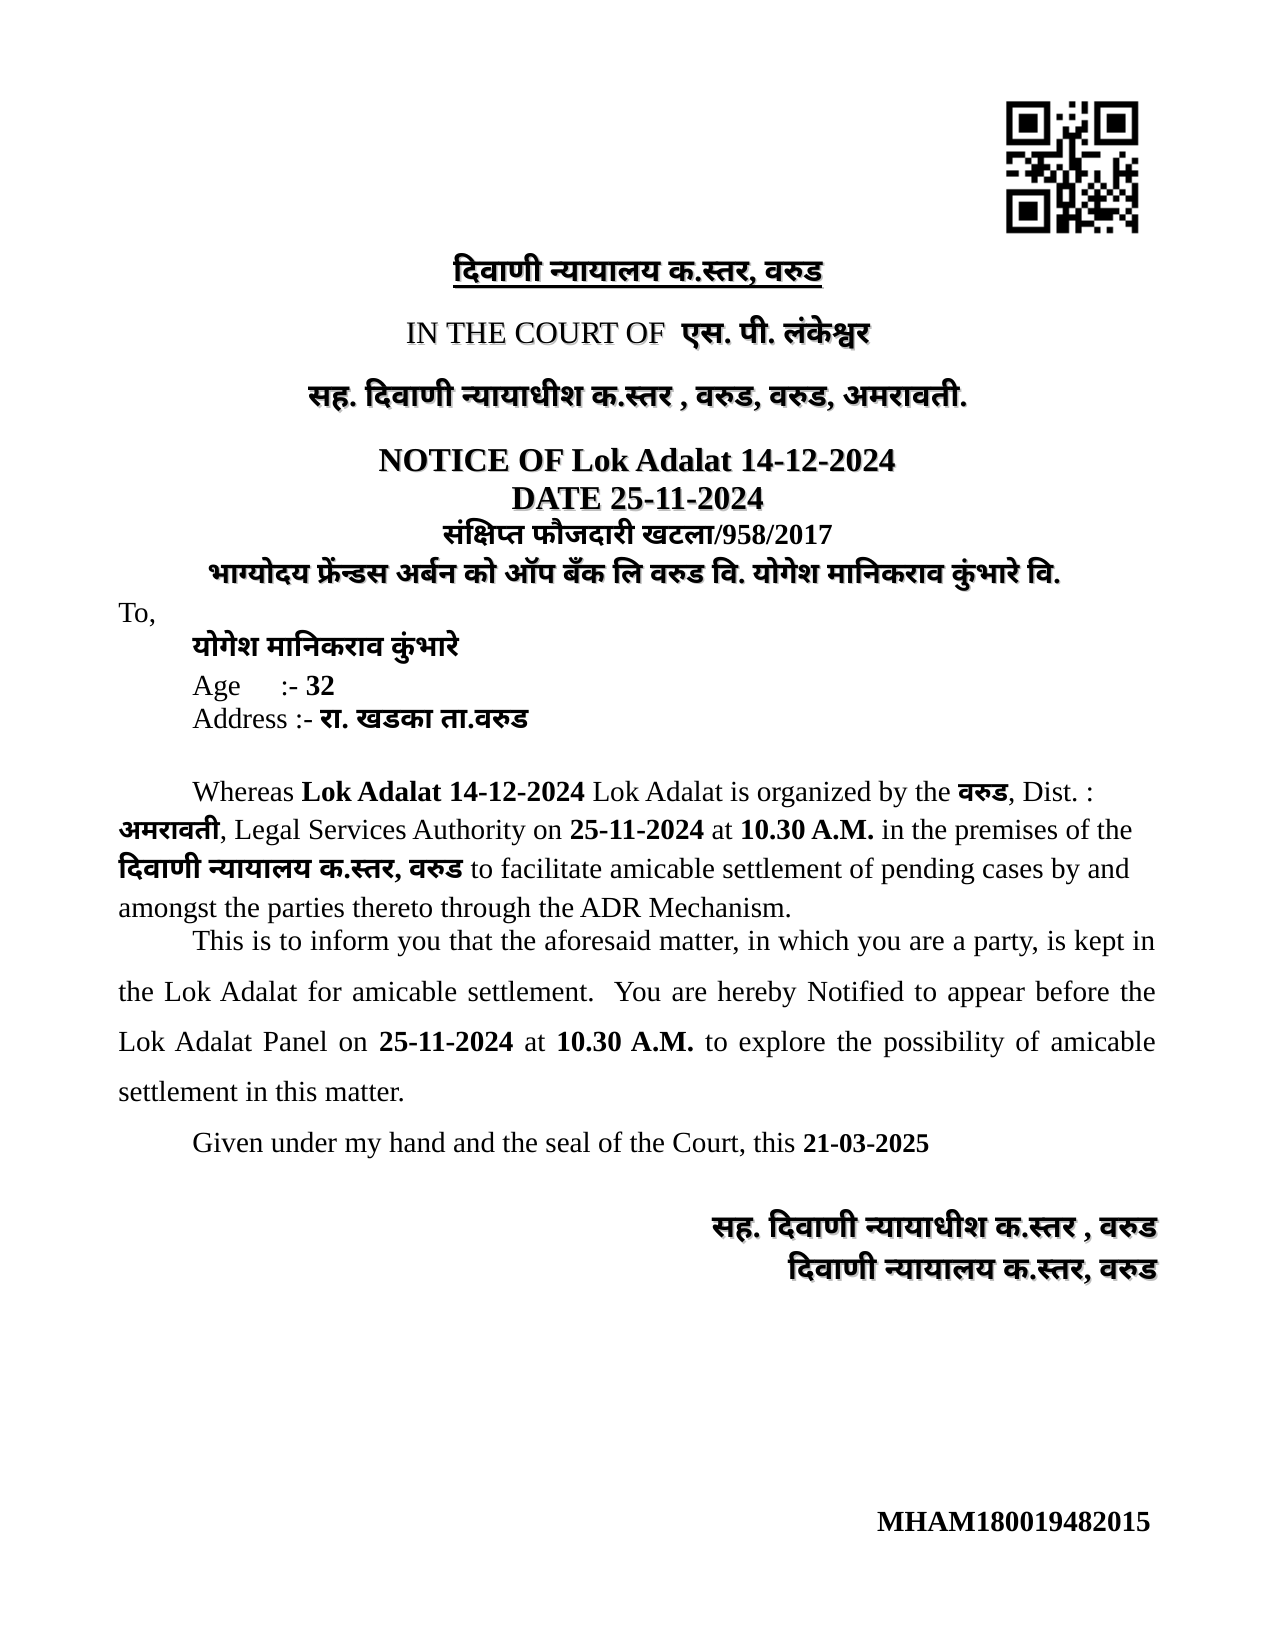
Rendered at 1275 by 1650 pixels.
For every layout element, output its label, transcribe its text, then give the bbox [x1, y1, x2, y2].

text To, [118, 595, 1157, 629]
text दिवाणी न्यायालय क.स्तर, वरुड [118, 252, 1157, 294]
text Age :- 32 [118, 668, 1157, 701]
text IN THE COURT OF एस. पी. लंकेश्वर [118, 314, 1157, 356]
text Given under my hand and the seal of the Court, this 21-03-2025 [118, 1125, 1157, 1158]
picture [994, 89, 1151, 246]
text This is to inform you that the aforesaid matter, in which you are a party, is kept in the Lok Adalat for amicable settlement. You are hereby Notified to appear before the Lok Adalat Panel on 25-11-2024 at 10.30 A.M. to explore the possibility of amicable settlement in this matter. [118, 923, 1157, 1108]
text NOTICE OF Lok Adalat 14-12-2024 [118, 440, 1157, 478]
text सह. दिवाणी न्यायाधीश क.स्तर , वरुड [118, 1209, 1157, 1251]
text संक्षिप्त फौजदारी खटला/958/2017 [118, 517, 1157, 556]
text योगेश मानिकराव कुंभारे [118, 629, 1157, 668]
text दिवाणी न्यायालय क.स्तर, वरुड [118, 1251, 1157, 1292]
table_cell [864, 85, 1156, 252]
text भाग्योदय फ्रेंन्डस अर्बन को ऑप बॅंक लि वरुड वि. योगेश मानिकराव कुंभारे वि. [118, 556, 1157, 595]
text DATE 25-11-2024 [118, 478, 1157, 517]
text सह. दिवाणी न्यायाधीश क.स्तर , वरुड, वरुड, अमरावती. [118, 377, 1157, 419]
table_header MHAM180019482015 [864, 1499, 1156, 1543]
text Address :- रा. खडका ता.वरुड [118, 701, 1157, 741]
text Whereas Lok Adalat 14-12-2024 Lok Adalat is organized by the वरुड, Dist. : अमरावती, Legal Services Authority on 25-11-2024 at 10.30 A.M. in the premises of the दिवाणी न्यायालय क.स्तर, वरुड to facilitate amicable settlement of pending cases by and amongst the parties thereto through the ADR Mechanism. [118, 774, 1157, 923]
